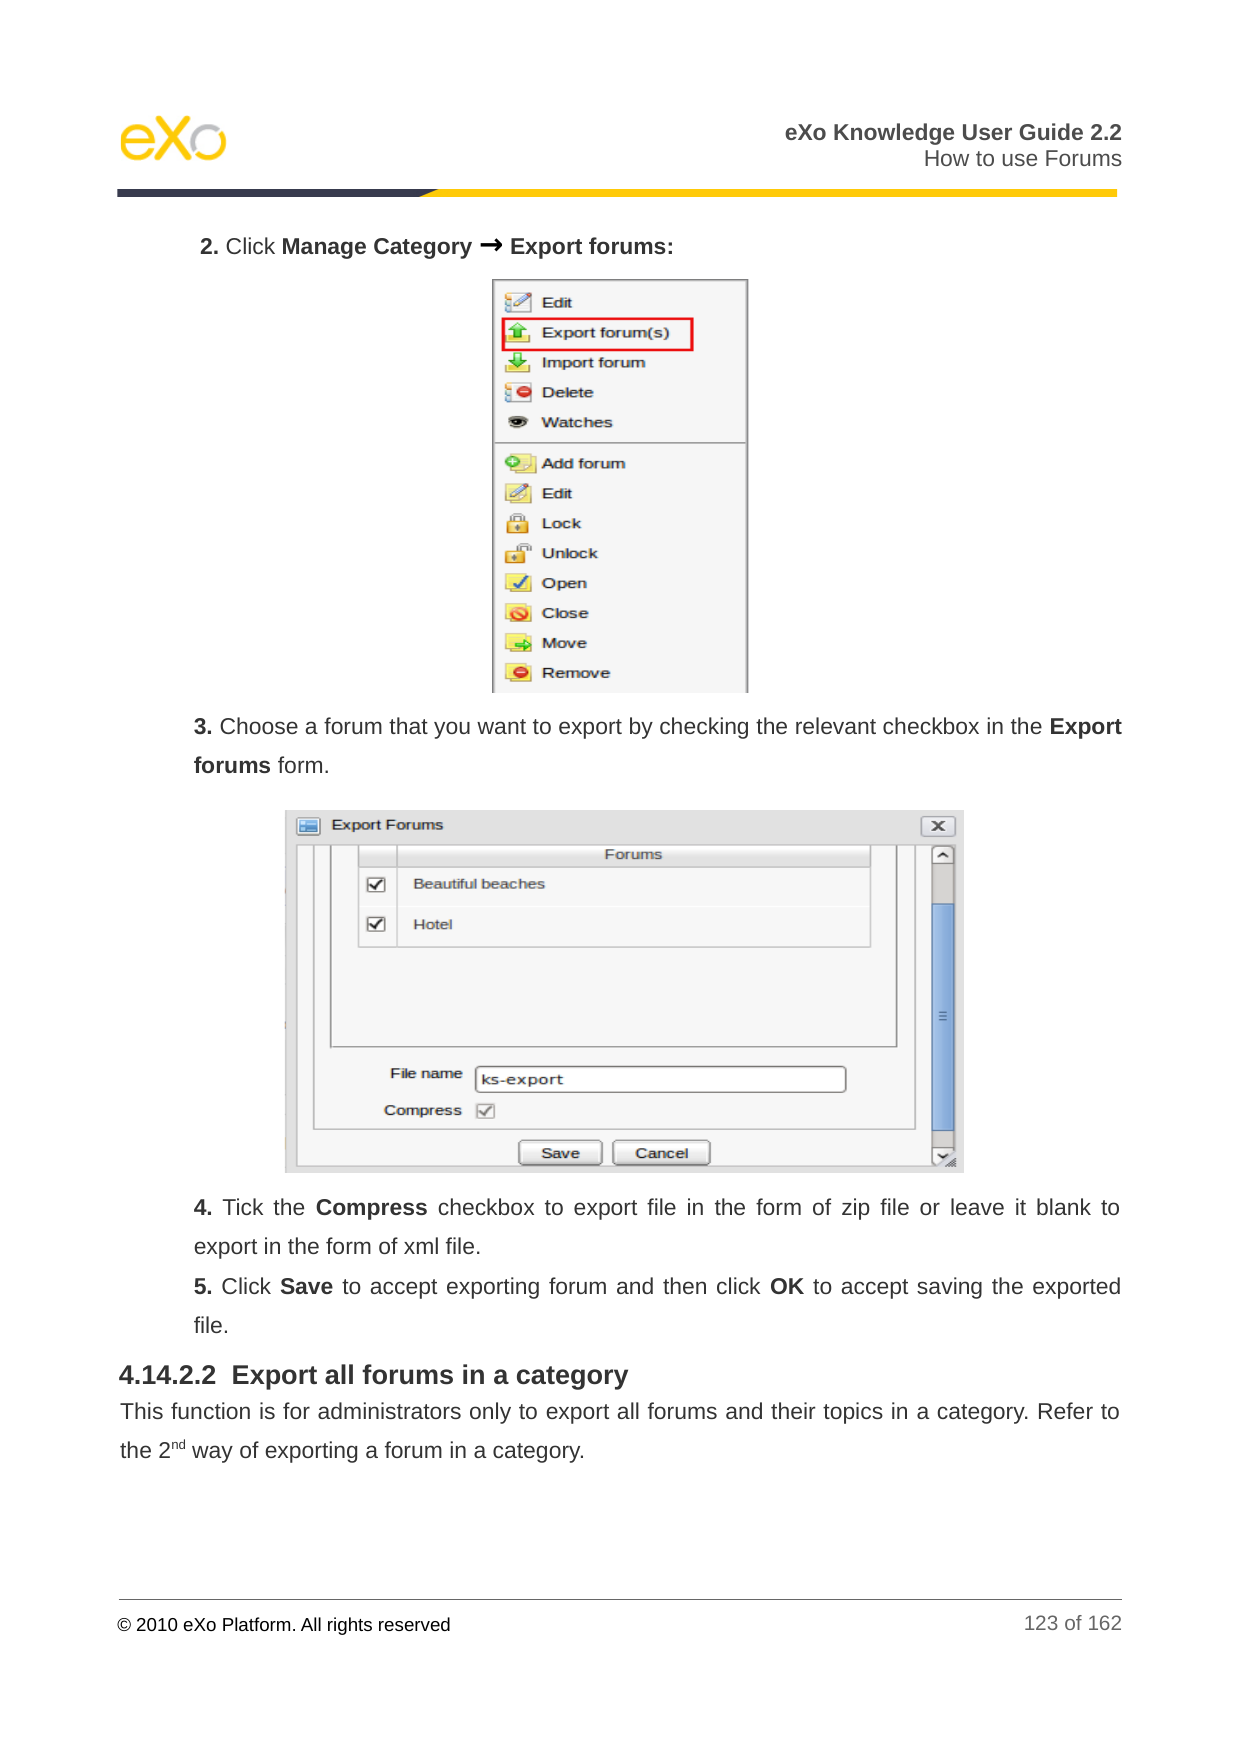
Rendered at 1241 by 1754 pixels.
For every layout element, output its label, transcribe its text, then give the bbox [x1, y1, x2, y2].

picture [117, 189, 1118, 197]
list 4. Tick the Compress checkbox to export file in the form of zip file or leave it blank to export in the form of xml file. [156, 792, 1122, 1259]
list 3. Choose a forum that you want to export by checking the relevant checkbox in the Export forums form. [156, 693, 1122, 779]
list 5. Click Save to accept exporting forum and then click OK to accept saving the exported file. [156, 1273, 1122, 1338]
list 2. Click Manage Category → Export forums: [156, 223, 1122, 263]
subtitle Export all forums in a category [118, 1359, 1122, 1390]
picture [120, 115, 227, 161]
list This function is for administrators only to export all forums and their topics in a category. Refer to the 2nd way of exporting a forum in a category. [82, 1398, 1122, 1464]
picture [492, 279, 749, 693]
picture [284, 810, 964, 1173]
